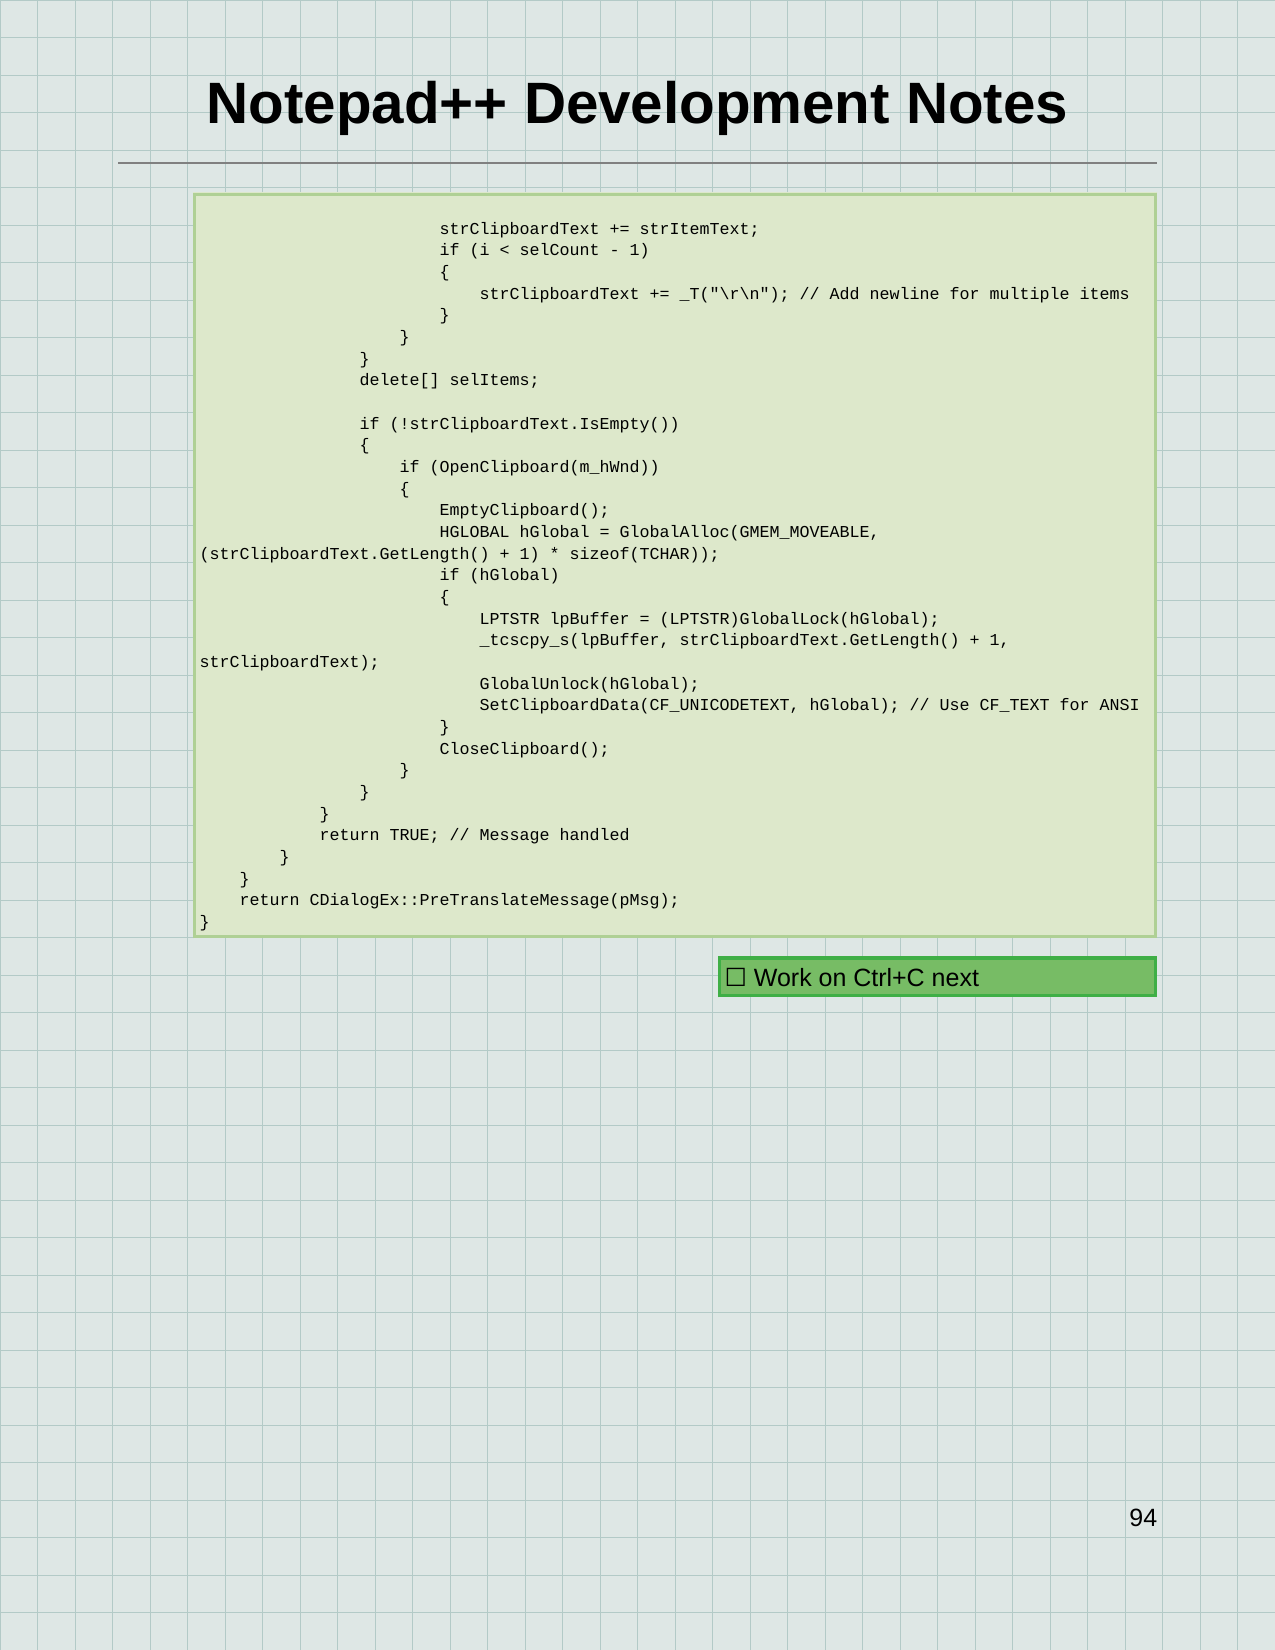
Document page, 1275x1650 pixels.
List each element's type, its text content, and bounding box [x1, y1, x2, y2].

text if (hGlobal) [196, 561, 1154, 582]
text } [196, 777, 1154, 799]
text CloseClipboard(); [196, 734, 1154, 756]
text strClipboardText += _T("\r\n"); // Add newline for multiple items [196, 279, 1154, 301]
text if (i < selCount - 1) [196, 236, 1154, 257]
text { [196, 474, 1154, 496]
text } [196, 842, 1154, 864]
text HGLOBAL hGlobal = GlobalAlloc(GMEM_MOVEABLE, (strClipboardText.GetLength() + 1) * sizeof(TCHAR)); [196, 517, 1154, 561]
text } [196, 907, 1154, 935]
text } [196, 756, 1154, 777]
text return CDialogEx::PreTranslateMessage(pMsg); [196, 886, 1154, 907]
text strClipboardText += strItemText; [196, 214, 1154, 236]
text _tcscpy_s(lpBuffer, strClipboardText.GetLength() + 1, strClipboardText); [196, 626, 1154, 669]
text delete[] selItems; [196, 366, 1154, 387]
text } [196, 322, 1154, 344]
text if (!strClipboardText.IsEmpty()) [196, 409, 1154, 431]
text if (OpenClipboard(m_hWnd)) [196, 452, 1154, 474]
text LPTSTR lpBuffer = (LPTSTR)GlobalLock(hGlobal); [196, 604, 1154, 626]
text } [196, 301, 1154, 322]
text { [196, 257, 1154, 279]
text EmptyClipboard(); [196, 496, 1154, 517]
text GlobalUnlock(hGlobal); [196, 669, 1154, 691]
text ☐ Work on Ctrl+C next [721, 960, 1154, 994]
text return TRUE; // Message handled [196, 821, 1154, 842]
text } [196, 864, 1154, 886]
text } [196, 344, 1154, 366]
text SetClipboardData(CF_UNICODETEXT, hGlobal); // Use CF_TEXT for ANSI [196, 691, 1154, 712]
text { [196, 582, 1154, 604]
text { [196, 431, 1154, 452]
text } [196, 712, 1154, 734]
text } [196, 799, 1154, 821]
